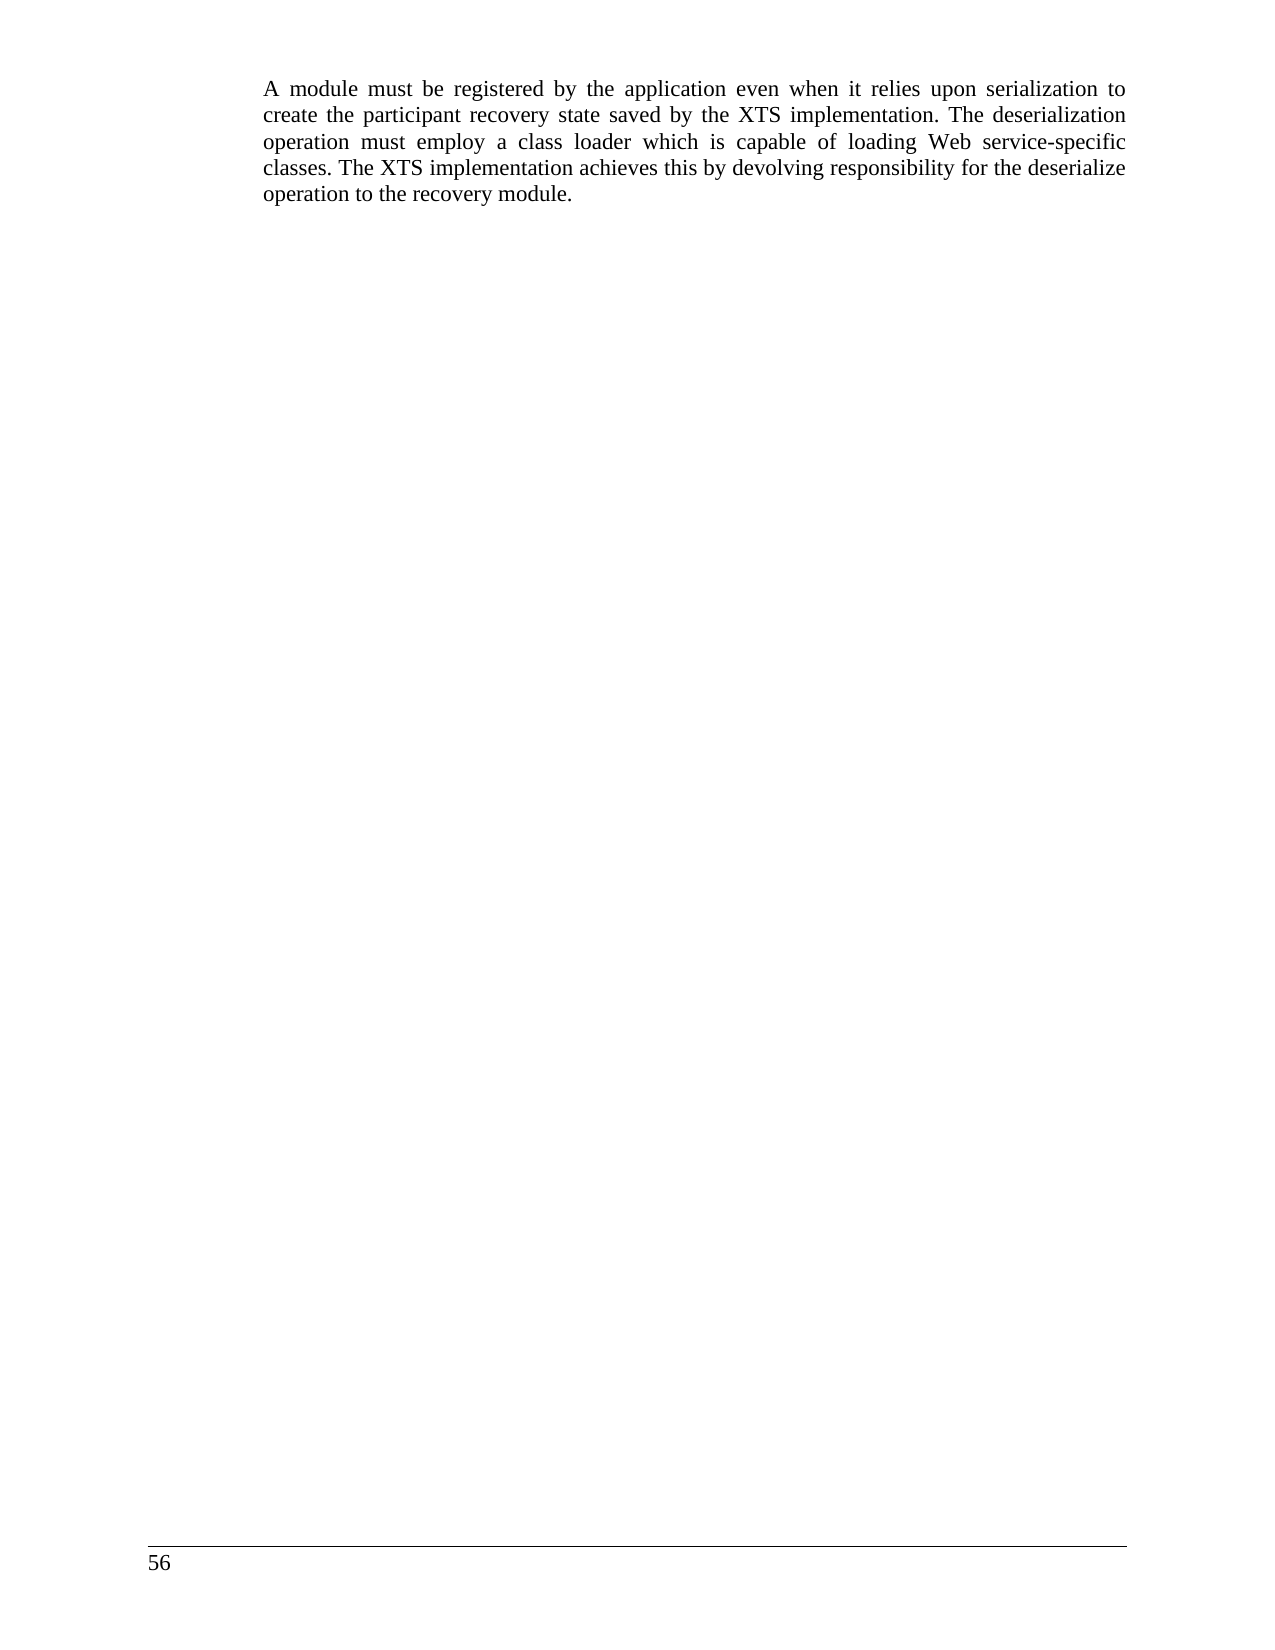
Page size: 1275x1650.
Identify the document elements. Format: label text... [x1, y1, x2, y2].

text A module must be registered by the application even when it relies upon serialization to create the participant recovery state saved by the XTS implementation. The deserialization operation must employ a class loader which is capable of loading Web service-specific classes. The XTS implementation achieves this by devolving responsibility for the deserialize operation to the recovery module. [263, 75, 1127, 207]
